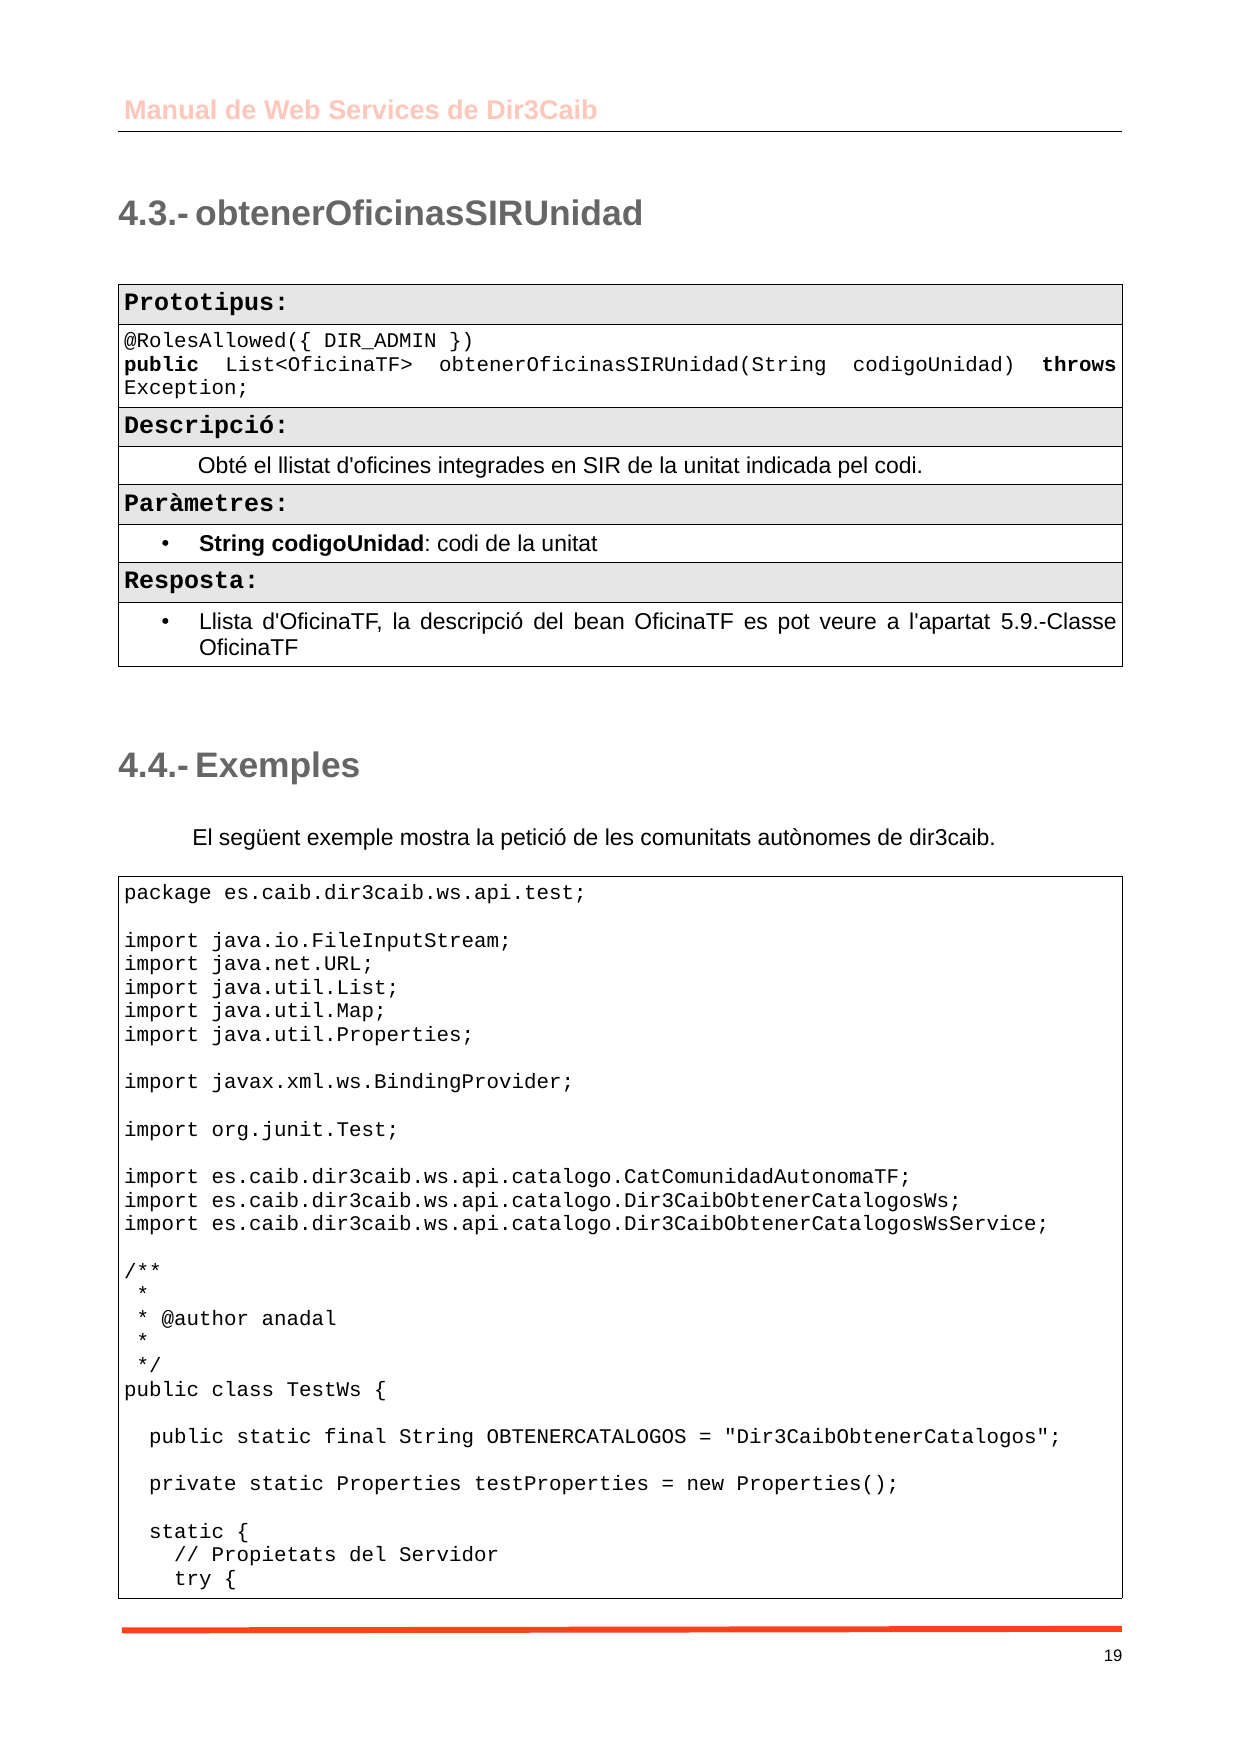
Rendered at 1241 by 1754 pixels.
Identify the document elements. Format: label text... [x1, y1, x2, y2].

table_cell String codigoUnidad: codi de la unitat [119, 525, 1122, 562]
table_cell Descripció: [119, 408, 1122, 446]
table_cell Obté el llistat d'oficines integrades en SIR de la unitat indicada pel codi. [119, 447, 1122, 484]
table_cell Resposta: [119, 563, 1122, 602]
subtitle obtenerOficinasSIRUnidad [118, 192, 1122, 233]
subtitle Exemples [118, 744, 1122, 785]
table_header package es.caib.dir3caib.ws.api.test; import java.io.FileInputStream; import java.net.URL; import java.util.List; import java.util.Map; import java.util.Properties; import javax.xml.ws.BindingProvider; import org.junit.Test; import es.caib.dir3caib.ws.api.catalogo.CatComunidadAutonomaTF; import es.caib.dir3caib.ws.api.catalogo.Dir3CaibObtenerCatalogosWs; import es.caib.dir3caib.ws.api.catalogo.Dir3CaibObtenerCatalogosWsService; /** * * @author anadal * */ public class TestWs { public static final String OBTENERCATALOGOS = "Dir3CaibObtenerCatalogos"; private static Properties testProperties = new Properties(); static { // Propietats del Servidor try { [119, 877, 1122, 1597]
table_cell Paràmetres: [119, 485, 1122, 524]
table_cell Llista d'OficinaTF, la descripció del bean OficinaTF es pot veure a l'apartat 5.9.-Classe OficinaTF [119, 603, 1122, 666]
table_cell @RolesAllowed({ DIR_ADMIN }) public List<OficinaTF> obtenerOficinasSIRUnidad(String codigoUnidad) throws Exception; [119, 325, 1122, 407]
table_header Prototipus: [119, 285, 1122, 324]
text El següent exemple mostra la petició de les comunitats autònomes de dir3caib. [118, 824, 1122, 850]
